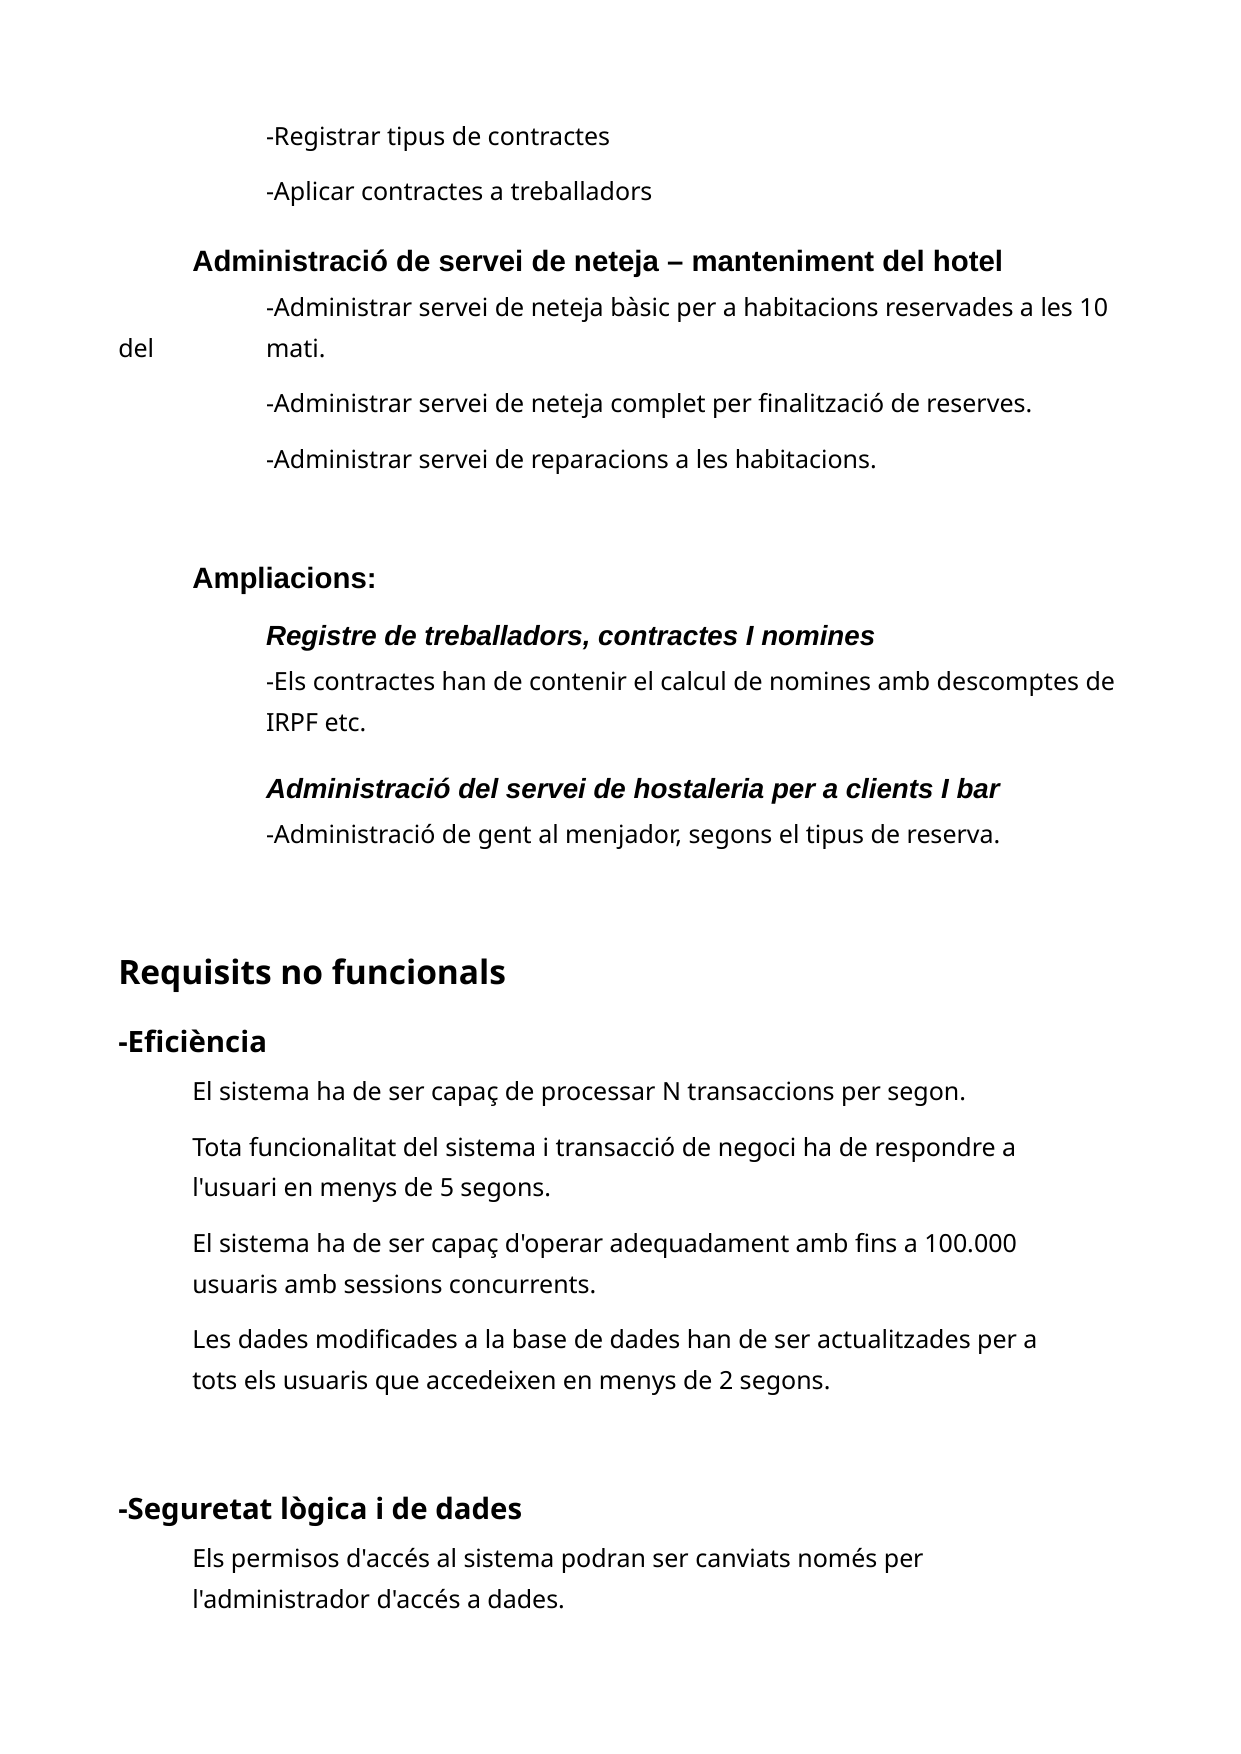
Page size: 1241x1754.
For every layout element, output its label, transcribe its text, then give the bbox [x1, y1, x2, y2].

text Les dades modificades a la base de dades han de ser actualitzades per a tots els usuaris que accedeixen en menys de 2 segons. [118, 1322, 1122, 1397]
text Els permisos d'accés al sistema podran ser canviats només per l'administrador d'accés a dades. [118, 1540, 1122, 1615]
subtitle Registre de treballadors, contractes I nomines [118, 619, 1122, 651]
text -Administrar servei de neteja bàsic per a habitacions reservades a les 10 del mati. [118, 290, 1122, 365]
subtitle -Seguretat lògica i de dades [118, 1488, 1122, 1528]
subtitle Ampliacions: [118, 561, 1122, 594]
text -Administració de gent al menjador, segons el tipus de reserva. [118, 817, 1122, 851]
subtitle -Eficiència [118, 1021, 1122, 1061]
text -Els contractes han de contenir el calcul de nomines amb descomptes de IRPF etc. [118, 664, 1122, 738]
text -Registrar tipus de contractes [118, 118, 1122, 152]
subtitle Requisits no funcionals [118, 948, 1122, 994]
text El sistema ha de ser capaç d'operar adequadament amb fins a 100.000 usuaris amb sessions concurrents. [118, 1225, 1122, 1300]
text -Administrar servei de reparacions a les habitacions. [118, 441, 1122, 476]
text -Administrar servei de neteja complet per finalització de reserves. [118, 386, 1122, 420]
text -Aplicar contractes a treballadors [118, 173, 1122, 208]
subtitle Administració del servei de hostaleria per a clients I bar [118, 772, 1122, 804]
text Tota funcionalitat del sistema i transacció de negoci ha de respondre a l'usuari en menys de 5 segons. [118, 1129, 1122, 1204]
subtitle Administració de servei de neteja – manteniment del hotel [118, 243, 1122, 277]
text El sistema ha de ser capaç de processar N transaccions per segon. [118, 1074, 1122, 1108]
